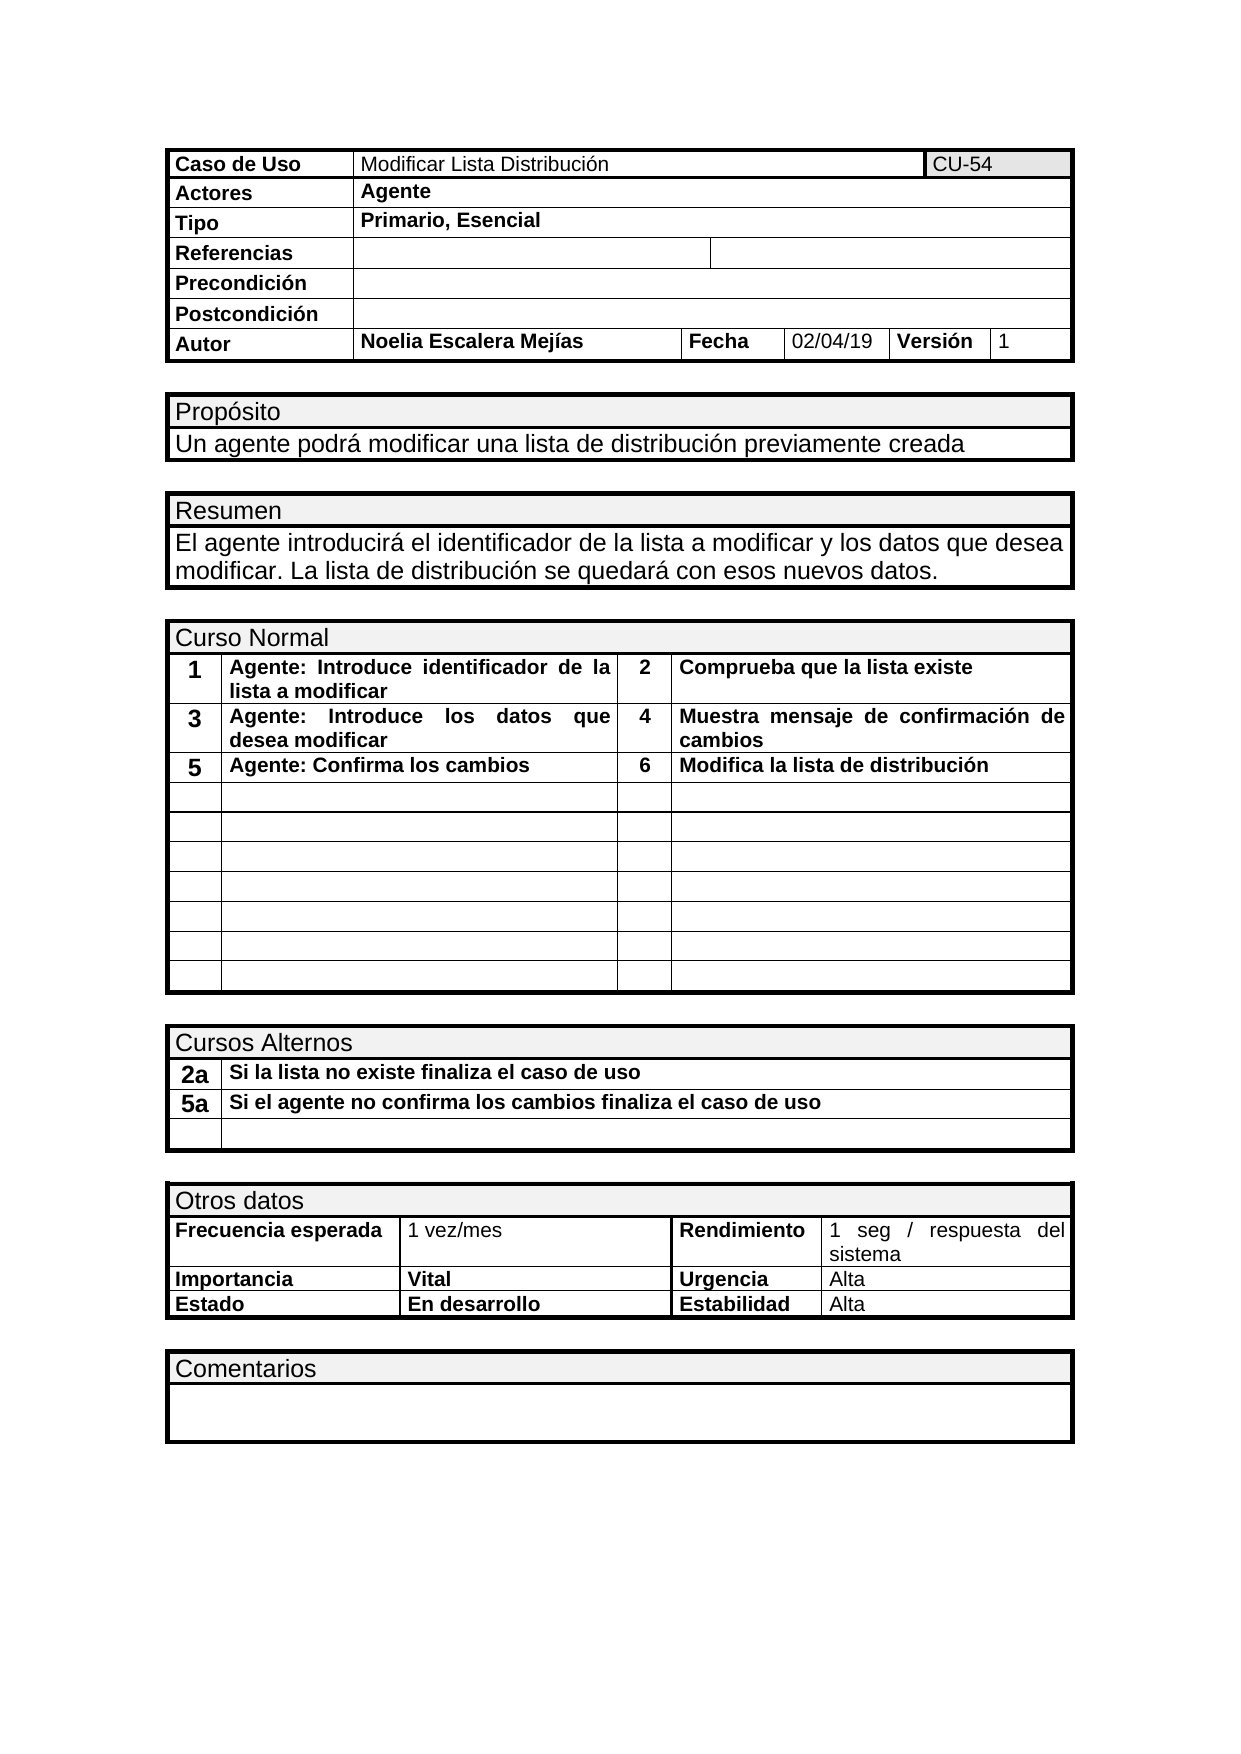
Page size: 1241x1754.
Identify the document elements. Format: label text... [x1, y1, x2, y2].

table_cell 1 [991, 329, 1070, 359]
table_cell [672, 961, 1070, 990]
table_cell [672, 932, 1070, 960]
table_cell [354, 269, 1070, 298]
table_cell [170, 902, 221, 931]
table_cell [618, 872, 671, 901]
table_cell Rendimiento [673, 1218, 821, 1266]
table_cell Frecuencia esperada [170, 1218, 399, 1266]
table_header Comentarios [170, 1354, 1070, 1382]
table_cell Agente [354, 179, 1070, 207]
table_cell 4 [618, 704, 671, 752]
table_cell 3 [170, 704, 221, 752]
table_cell [222, 932, 617, 960]
table_cell [618, 783, 671, 811]
table_cell 2a [170, 1060, 221, 1089]
table_cell 1 [170, 655, 221, 703]
table_cell Alta [822, 1291, 1070, 1315]
table_cell [222, 1119, 1070, 1148]
table_cell Si el agente no confirma los cambios finaliza el caso de uso [222, 1090, 1070, 1118]
table_cell Vital [401, 1267, 670, 1290]
table_cell Comprueba que la lista existe [672, 655, 1070, 703]
table_cell [672, 813, 1070, 841]
table_cell Agente: Introduce los datos que desea modificar [222, 704, 617, 752]
table_cell [618, 961, 671, 990]
table_cell [672, 872, 1070, 901]
table_header Caso de Uso [170, 152, 353, 176]
table_cell Agente: Confirma los cambios [222, 753, 617, 782]
table_cell 02/04/19 [785, 329, 889, 359]
table_cell [618, 932, 671, 960]
table_cell 1 vez/mes [401, 1218, 670, 1266]
table_header Otros datos [170, 1186, 1070, 1215]
table_cell [222, 813, 617, 841]
table_cell Un agente podrá modificar una lista de distribución previamente creada [170, 429, 1070, 457]
table_cell 2 [618, 655, 671, 703]
table_header Resumen [170, 496, 1070, 524]
table_cell 6 [618, 753, 671, 782]
table_cell Agente: Introduce identificador de la lista a modificar [222, 655, 617, 703]
table_cell Precondición [170, 269, 353, 298]
table_header Modificar Lista Distribución [354, 152, 923, 176]
table_cell Alta [822, 1267, 1070, 1290]
table_cell Versión [890, 329, 990, 359]
table_cell Tipo [170, 208, 353, 237]
table_cell [354, 299, 1070, 328]
table_cell Estabilidad [673, 1291, 821, 1315]
table_cell [222, 872, 617, 901]
table_cell [222, 783, 617, 811]
table_cell [170, 1119, 221, 1148]
table_cell Postcondición [170, 299, 353, 328]
table_cell Primario, Esencial [354, 208, 1070, 237]
table_cell 5 [170, 753, 221, 782]
table_cell 1 seg / respuesta del sistema [822, 1218, 1070, 1266]
table_cell Estado [170, 1291, 399, 1315]
table_cell [170, 872, 221, 901]
table_cell Modifica la lista de distribución [672, 753, 1070, 782]
table_cell [222, 842, 617, 871]
table_cell En desarrollo [401, 1291, 670, 1315]
table_cell [618, 842, 671, 871]
table_cell Urgencia [673, 1267, 821, 1290]
table_cell Referencias [170, 238, 353, 267]
table_cell [672, 842, 1070, 871]
table_cell [222, 902, 617, 931]
table_cell Autor [170, 329, 353, 359]
table_cell [354, 238, 710, 267]
table_cell [618, 902, 671, 931]
table_cell 5a [170, 1090, 221, 1118]
table_cell Fecha [682, 329, 784, 359]
table_cell [170, 813, 221, 841]
table_cell [170, 842, 221, 871]
table_cell El agente introducirá el identificador de la lista a modificar y los datos que desea modificar. La lista de distribución se quedará con esos nuevos datos. [170, 528, 1070, 585]
table_cell [672, 783, 1070, 811]
table_cell [711, 238, 1070, 267]
table_header Curso Normal [170, 623, 1070, 652]
table_cell [672, 902, 1070, 931]
table_cell Muestra mensaje de confirmación de cambios [672, 704, 1070, 752]
table_cell [170, 961, 221, 990]
table_header Propósito [170, 397, 1070, 426]
table_cell [170, 783, 221, 811]
table_cell [170, 1385, 1070, 1439]
table_cell Si la lista no existe finaliza el caso de uso [222, 1060, 1070, 1089]
table_cell [618, 813, 671, 841]
table_cell Actores [170, 179, 353, 207]
table_header CU-54 [927, 152, 1070, 176]
table_header Cursos Alternos [170, 1028, 1070, 1057]
table_cell [222, 961, 617, 990]
table_cell Importancia [170, 1267, 399, 1290]
table_cell Noelia Escalera Mejías [354, 329, 681, 359]
table_cell [170, 932, 221, 960]
